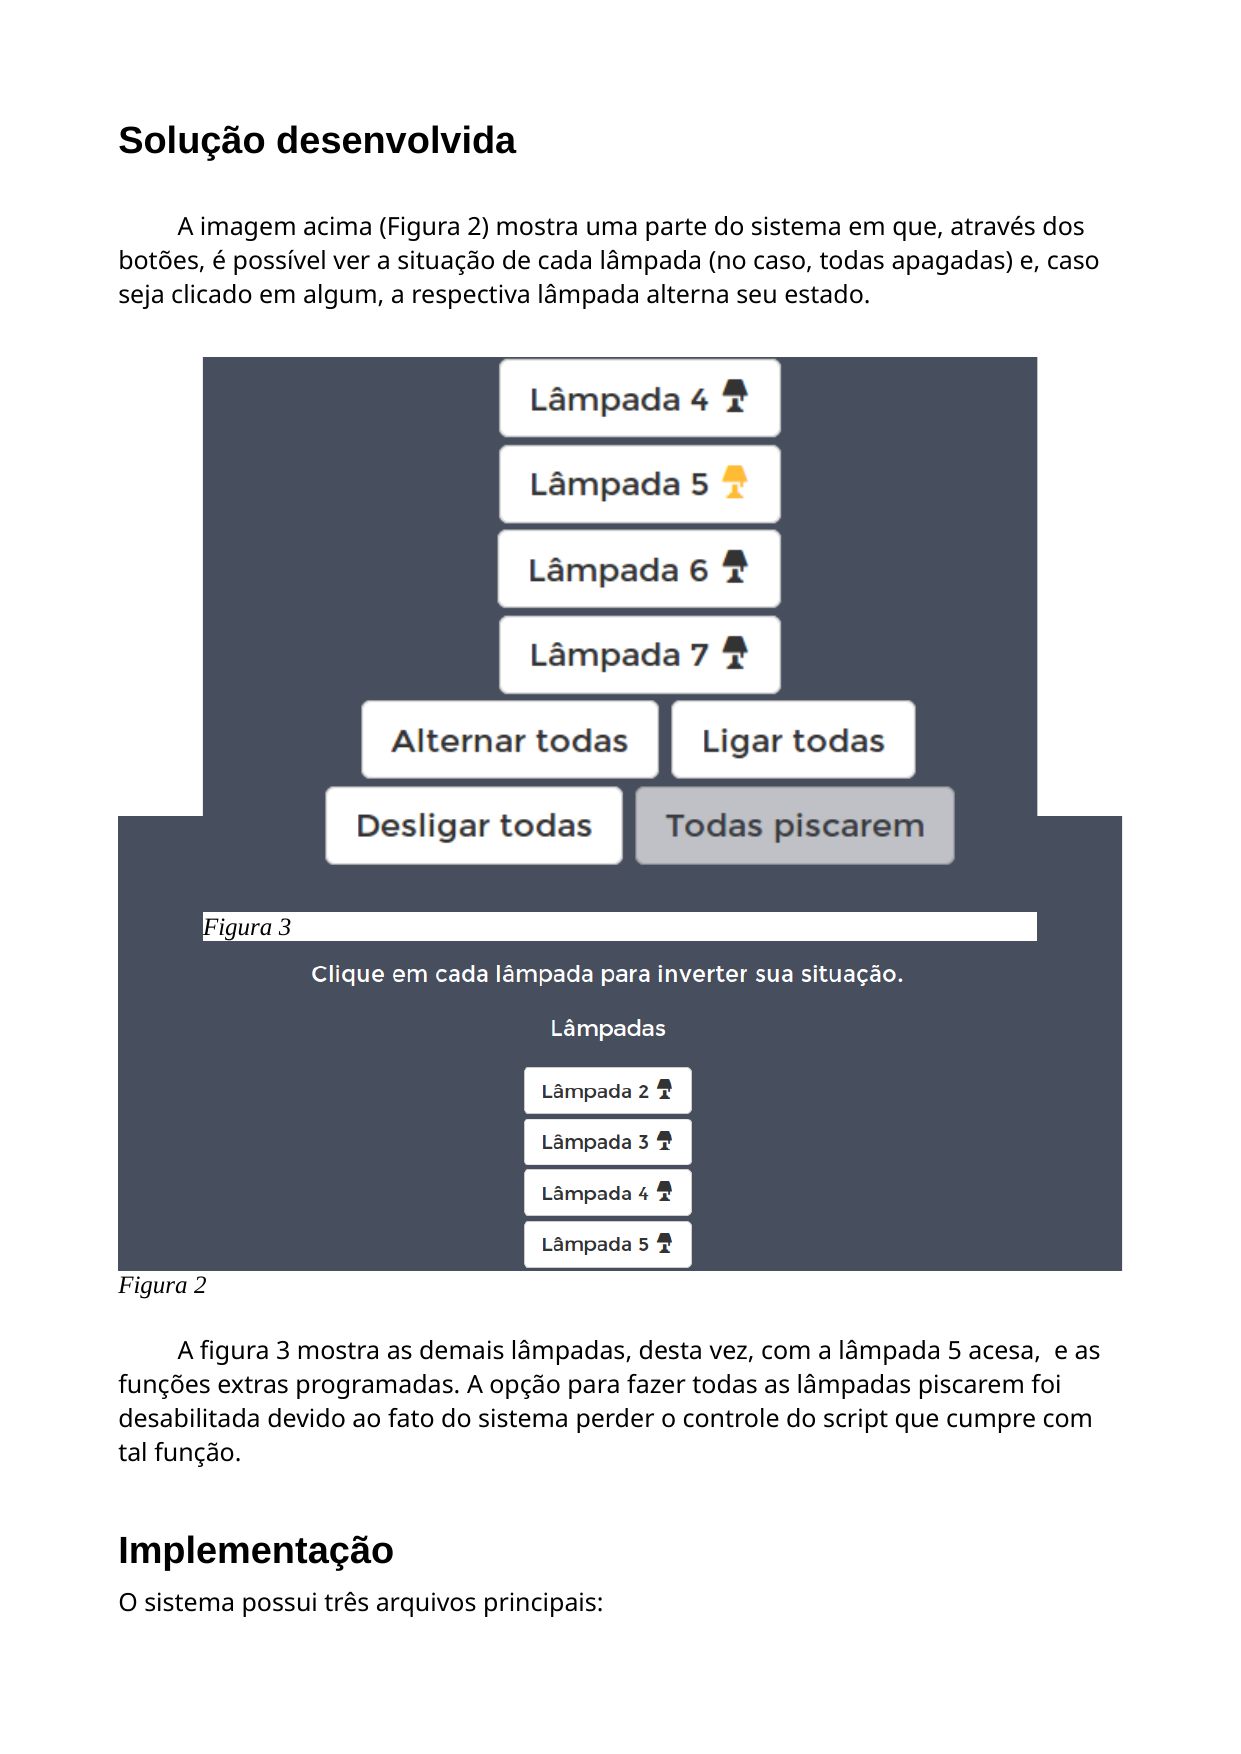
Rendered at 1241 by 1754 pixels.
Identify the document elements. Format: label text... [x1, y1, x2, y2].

text A imagem acima (Figura 2) mostra uma parte do sistema em que, através dos botões, é possível ver a situação de cada lâmpada (no caso, todas apagadas) e, caso seja clicado em algum, a respectiva lâmpada alterna seu estado. [118, 208, 1122, 311]
picture [118, 357, 1123, 1271]
subtitle Implementação [118, 1528, 1122, 1572]
text Figura 2 [118, 1271, 1122, 1299]
text Figura 3 [203, 912, 1037, 941]
text O sistema possui três arquivos principais: [118, 1584, 1122, 1618]
subtitle Solução desenvolvida [118, 118, 1122, 162]
text A figura 3 mostra as demais lâmpadas, desta vez, com a lâmpada 5 acesa, e as funções extras programadas. A opção para fazer todas as lâmpadas piscarem foi desabilitada devido ao fato do sistema perder o controle do script que cumpre com tal função. [118, 1333, 1122, 1469]
